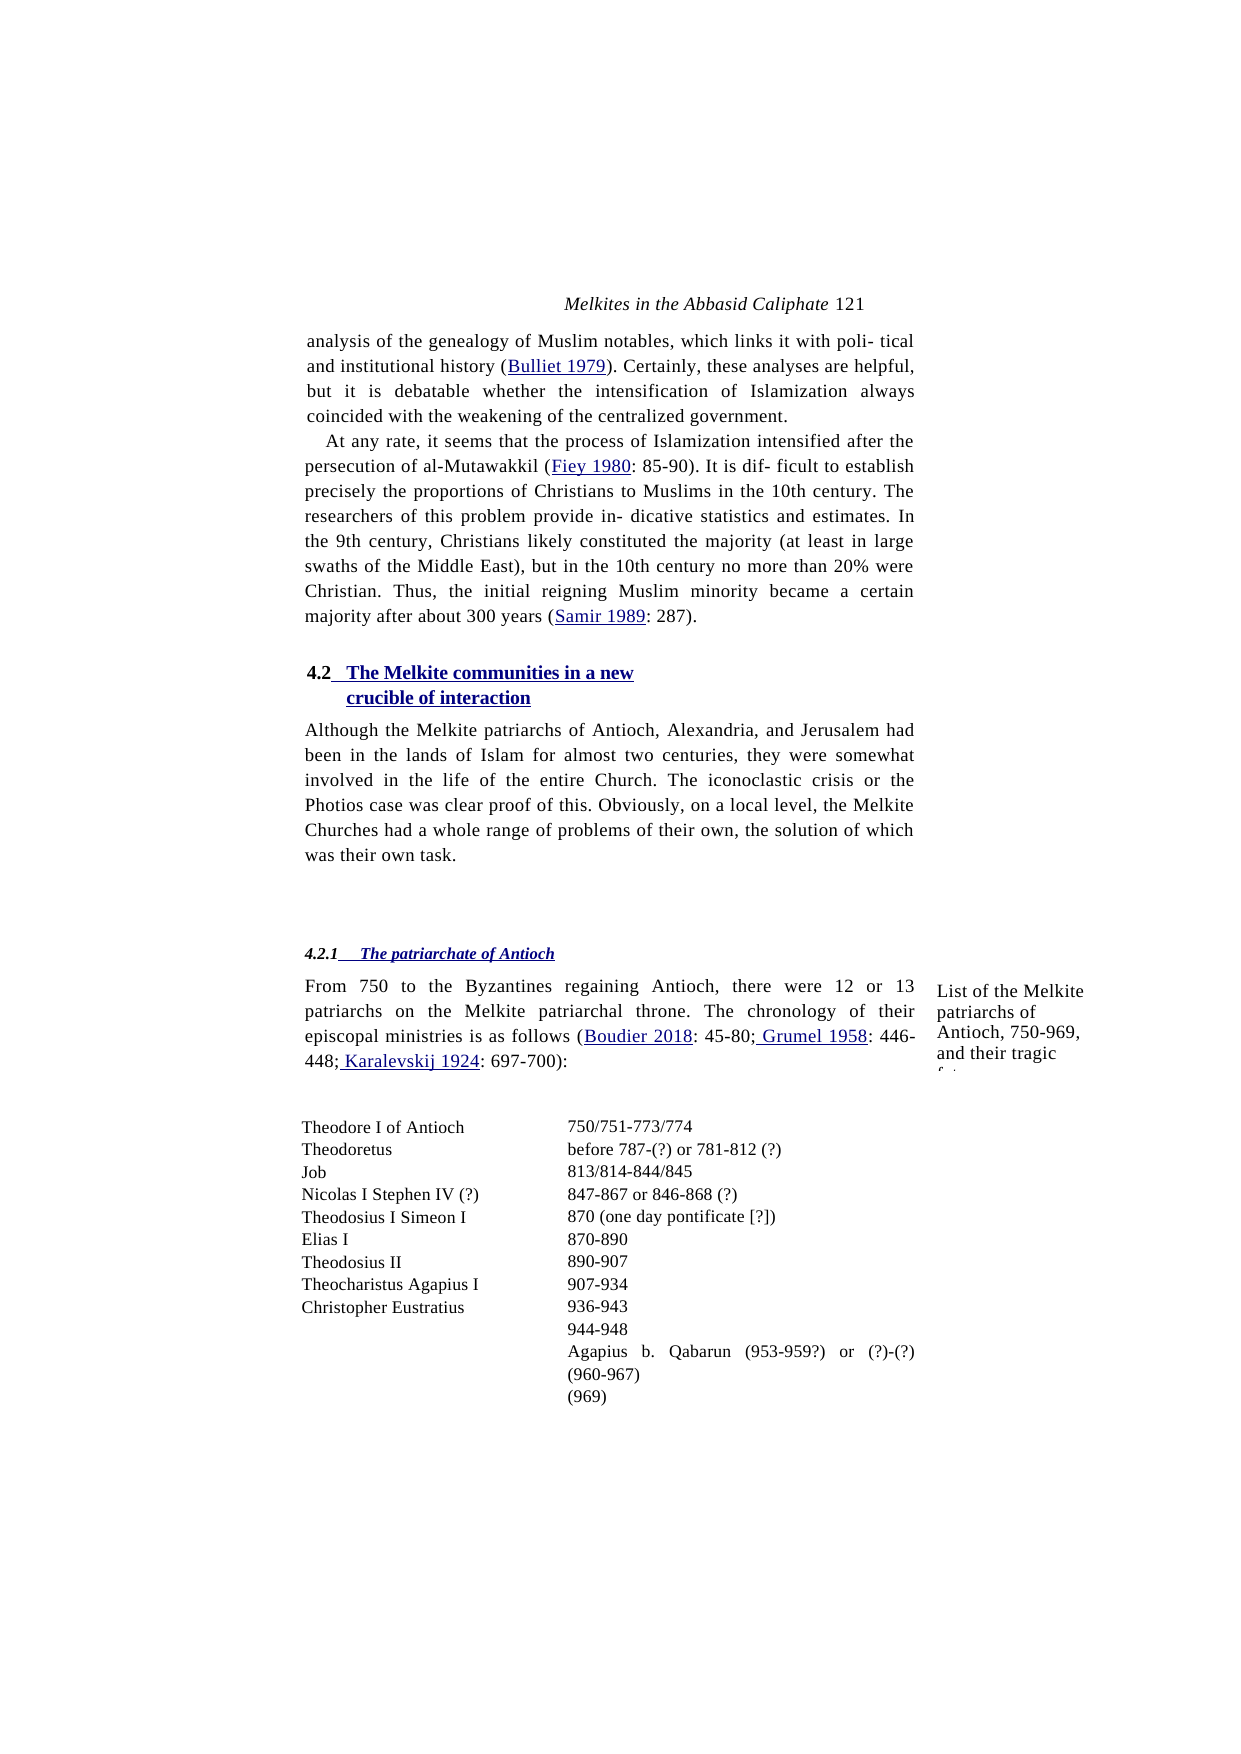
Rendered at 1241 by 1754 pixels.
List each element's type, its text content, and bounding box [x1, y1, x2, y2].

text List of the Melkite patriarchs of Antioch, 750-969, and their tragic fates [937, 981, 1090, 1070]
text analysis of the genealogy of Muslim notables, which links it with poli- tical and institutional history (Bulliet 1979). Certainly, these analyses are helpful, but it is debatable whether the intensification of Islamization always coincided with the weakening of the centralized government. [307, 328, 915, 428]
text Theodosius II Theocharistus Agapius I Christopher Eustratius [301, 1250, 487, 1318]
text Although the Melkite patriarchs of Antioch, Alexandria, and Jerusalem had been in the lands of Islam for almost two centuries, they were somewhat involved in the life of the entire Church. The iconoclastic crisis or the Photios case was clear proof of this. Obviously, on a local level, the Melkite Churches had a whole range of problems of their own, the solution of which was their own task. [304, 716, 915, 866]
text From 750 to the Byzantines regaining Antioch, there were 12 or 13 patriarchs on the Melkite patriarchal throne. The chronology of their episcopal ministries is as follows (Boudier 2018: 45-80; Grumel 1958: 446-448; Karalevskij 1924: 697-700): [304, 973, 915, 1073]
text (969) [567, 1385, 917, 1407]
text 907-934 [567, 1272, 917, 1295]
text Melkites in the Abbasid Caliphate 121 [564, 295, 917, 314]
subtitle 4.2 The Melkite communities in a new crucible of interaction [307, 659, 680, 710]
text 750/751-773/774 before 787-(?) or 781-812 (?) 813/814-844/845 847-867 or 846-868 (?) [567, 1115, 811, 1205]
text Nicolas I Stephen IV (?) Theodosius I Simeon I Elias I [301, 1183, 487, 1250]
text Agapius b. Qabarun (953-959?) or (?)-(?) (960-967) [567, 1340, 915, 1385]
text 936-943 [567, 1295, 917, 1317]
text 870 (one day pontificate [?]) [567, 1205, 917, 1227]
text 890-907 [567, 1250, 917, 1272]
text Job [301, 1160, 497, 1183]
text 870-890 [567, 1227, 917, 1250]
text Theodoretus [301, 1138, 497, 1160]
text At any rate, it seems that the process of Islamization intensified after the persecution of al-Mutawakkil (Fiey 1980: 85-90). It is dif- ficult to establish precisely the proportions of Christians to Muslims in the 10th century. The researchers of this problem provide in- dicative statistics and estimates. In the 9th century, Christians likely constituted the majority (at least in large swaths of the Middle East), but in the 10th century no more than 20% were Christian. Thus, the initial reigning Muslim minority became a certain majority after about 300 years (Samir 1989: 287). [304, 428, 915, 628]
subtitle 4.2.1 The patriarchate of Antioch [304, 946, 917, 962]
text 944-948 [567, 1317, 917, 1340]
text Theodore I of Antioch [301, 1115, 497, 1138]
